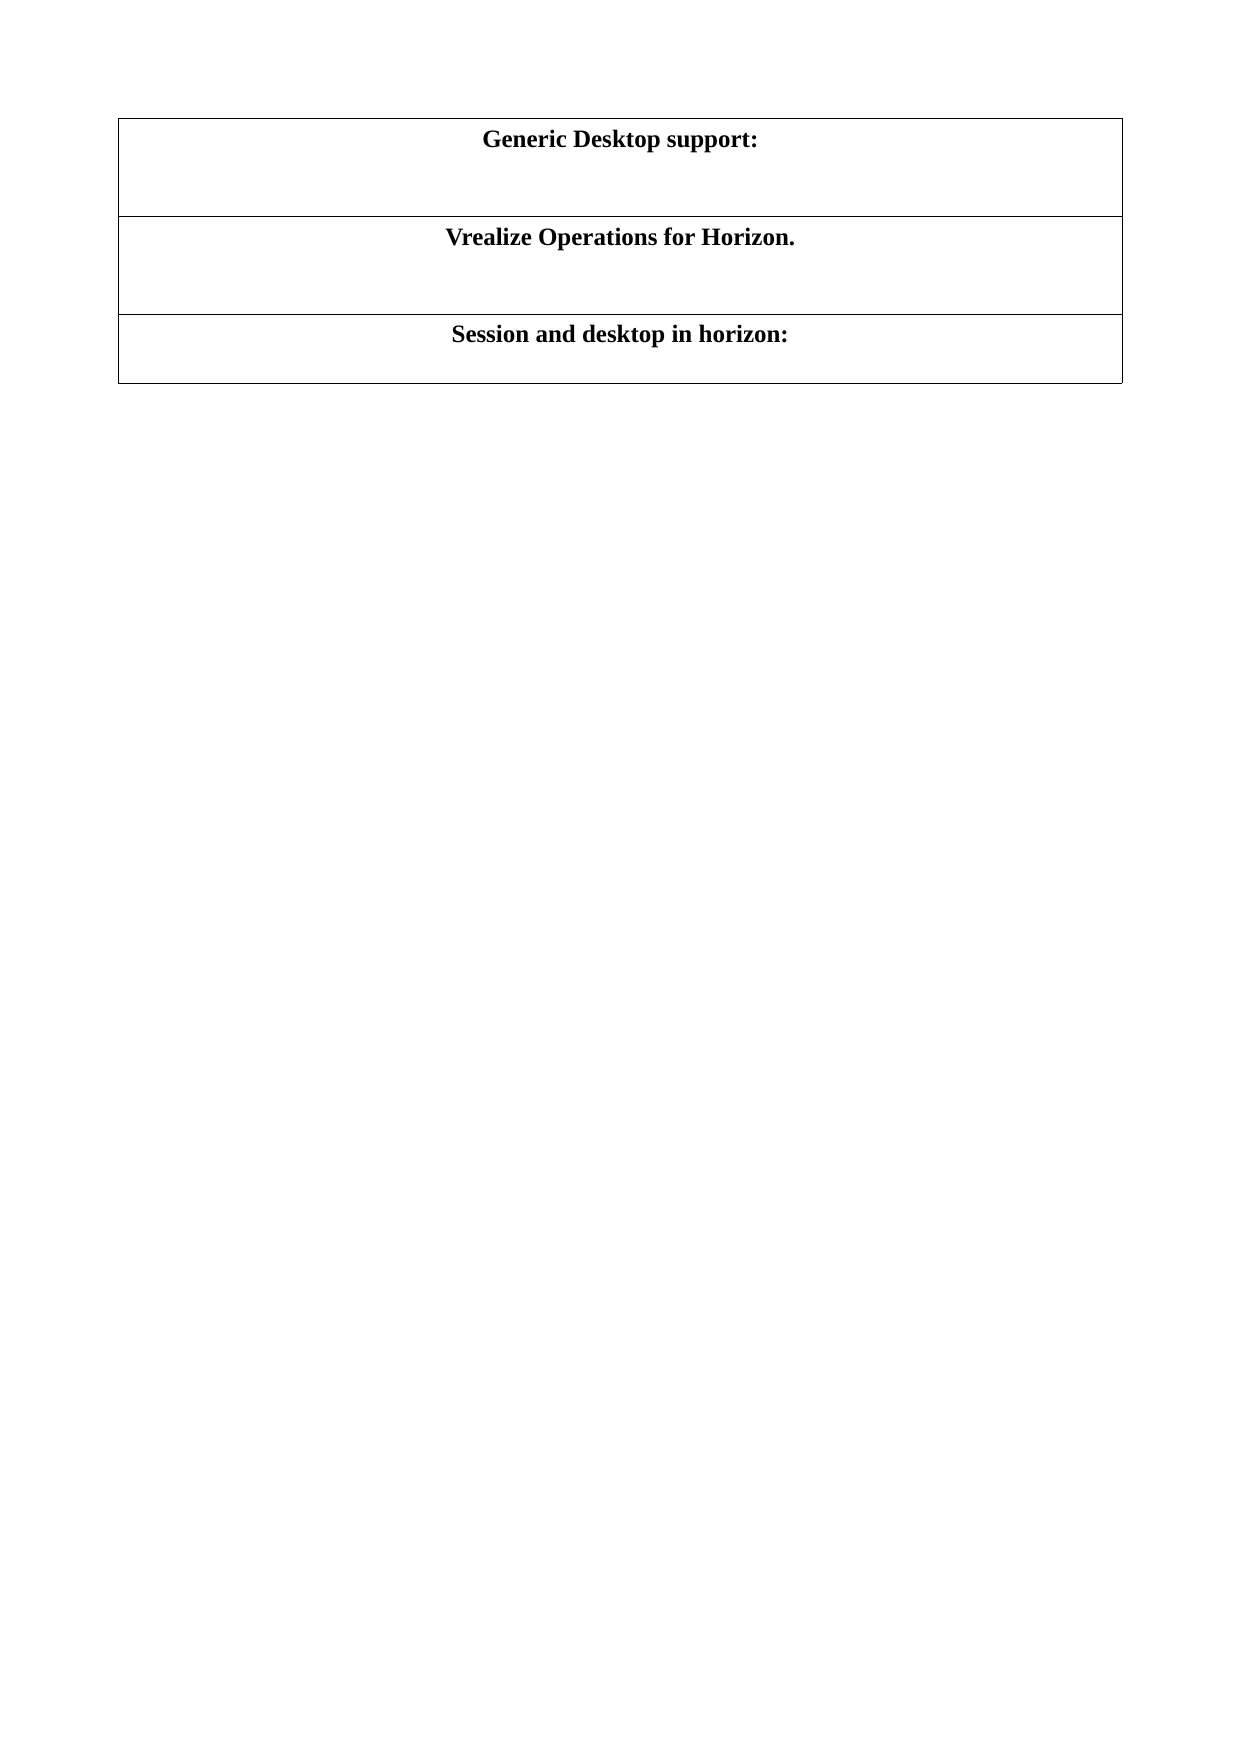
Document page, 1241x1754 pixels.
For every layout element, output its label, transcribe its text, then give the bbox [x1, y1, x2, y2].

table_cell Generic Desktop support: [119, 119, 1122, 216]
table_cell Vrealize Operations for Horizon. [119, 217, 1122, 314]
table_cell Session and desktop in horizon: [119, 315, 1122, 383]
